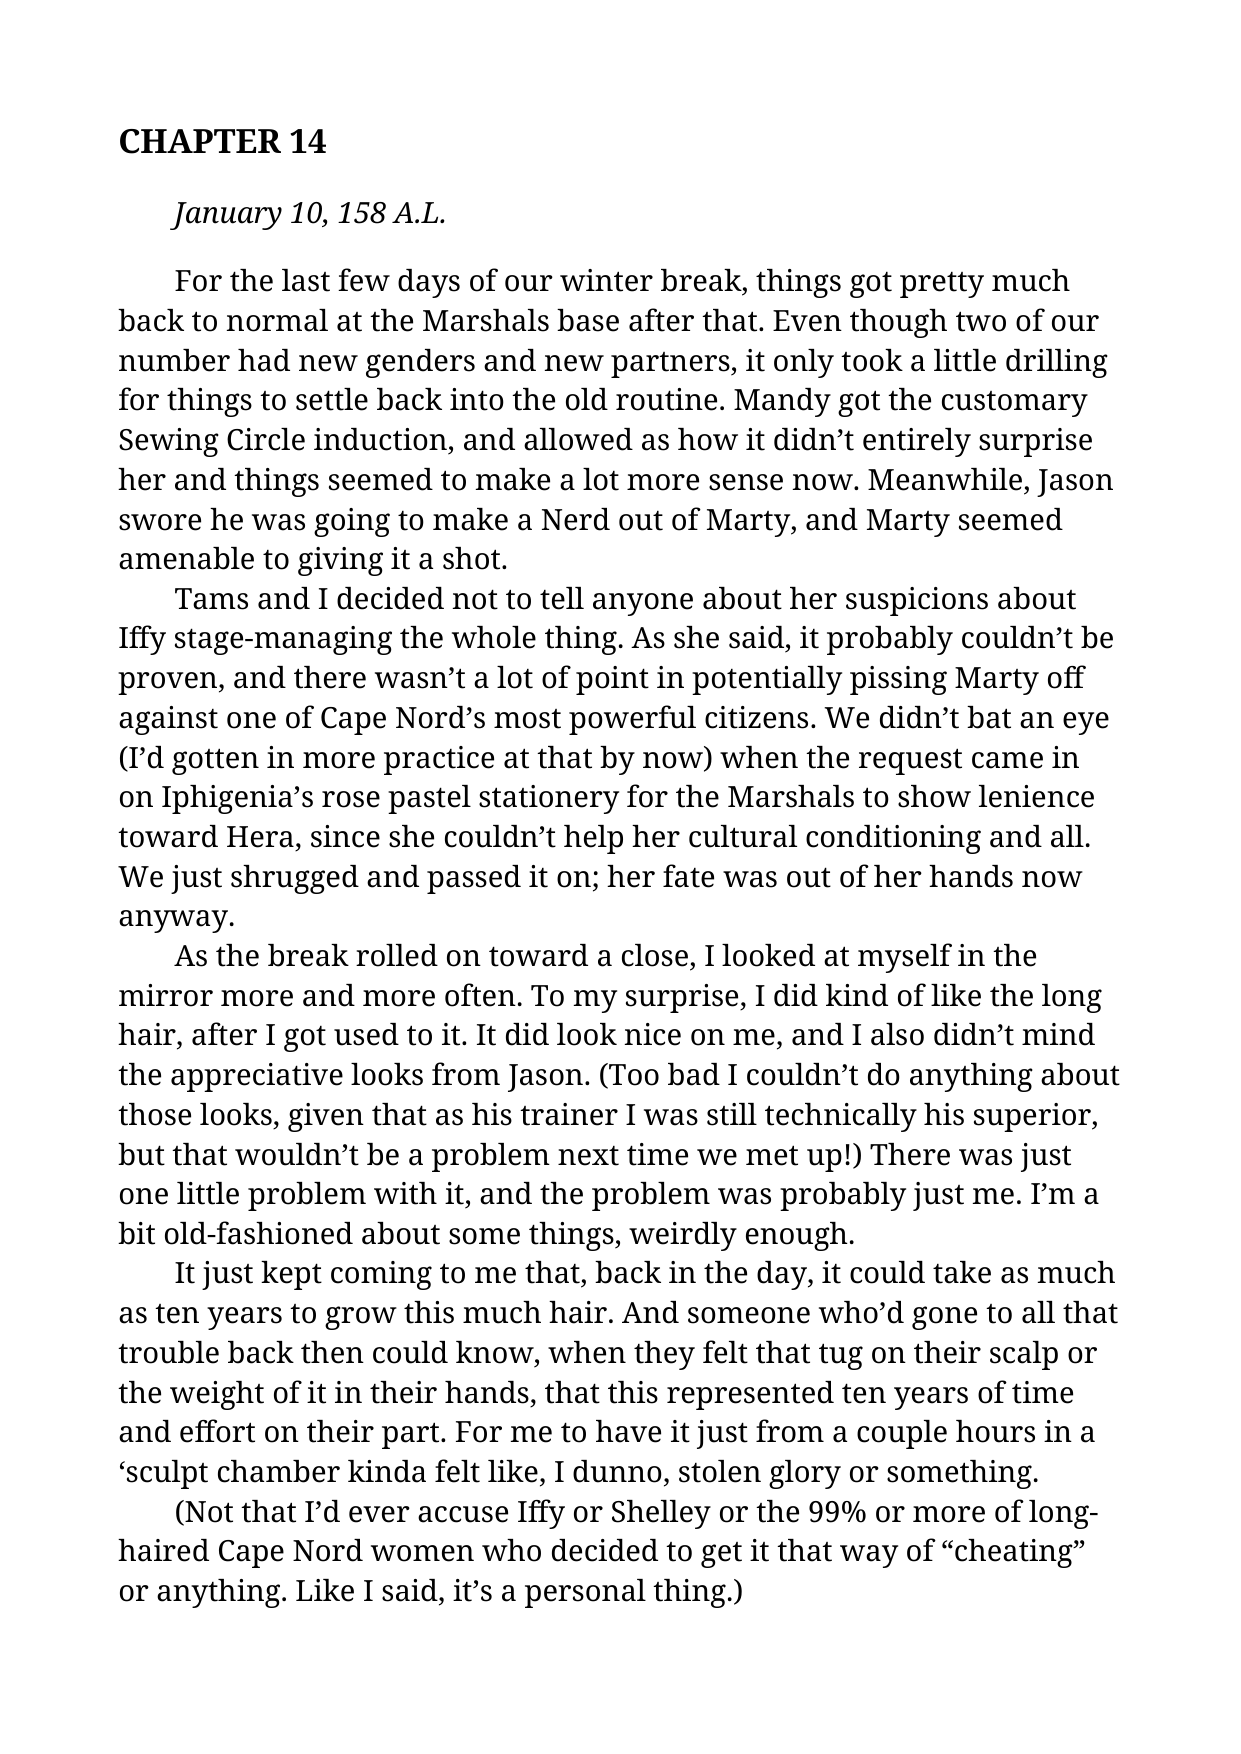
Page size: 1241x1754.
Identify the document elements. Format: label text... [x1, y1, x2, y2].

text CHAPTER 14 [118, 118, 1122, 163]
text As the break rolled on toward a close, I looked at myself in the mirror more and more often. To my surprise, I did kind of like the long hair, after I got used to it. It did look nice on me, and I also didn’t mind the appreciative looks from Jason. (Too bad I couldn’t do anything about those looks, given that as his trainer I was still technically his superior, but that wouldn’t be a problem next time we met up!) There was just one little problem with it, and the problem was probably just me. I’m a bit old-fashioned about some things, weirdly enough. [118, 935, 1122, 1253]
text January 10, 158 A.L. [118, 192, 1122, 232]
text For the last few days of our winter break, things got pretty much back to normal at the Marshals base after that. Even though two of our number had new genders and new partners, it only took a little drilling for things to settle back into the old routine. Mandy got the customary Sewing Circle induction, and allowed as how it didn’t entirely surprise her and things seemed to make a lot more sense now. Meanwhile, Jason swore he was going to make a Nerd out of Marty, and Marty seemed amenable to giving it a shot. [118, 261, 1122, 578]
text (Not that I’d ever accuse Iffy or Shelley or the 99% or more of long-haired Cape Nord women who decided to get it that way of “cheating” or anything. Like I said, it’s a personal thing.) [118, 1491, 1122, 1610]
text Tams and I decided not to tell anyone about her suspicions about Iffy stage-managing the whole thing. As she said, it probably couldn’t be proven, and there wasn’t a lot of point in potentially pissing Marty off against one of Cape Nord’s most powerful citizens. We didn’t bat an eye (I’d gotten in more practice at that by now) when the request came in on Iphigenia’s rose pastel stationery for the Marshals to show lenience toward Hera, since she couldn’t help her cultural conditioning and all. We just shrugged and passed it on; her fate was out of her hands now anyway. [118, 578, 1122, 935]
text It just kept coming to me that, back in the day, it could take as much as ten years to grow this much hair. And someone who’d gone to all that trouble back then could know, when they felt that tug on their scalp or the weight of it in their hands, that this represented ten years of time and effort on their part. For me to have it just from a couple hours in a ‘sculpt chamber kinda felt like, I dunno, stolen glory or something. [118, 1253, 1122, 1491]
